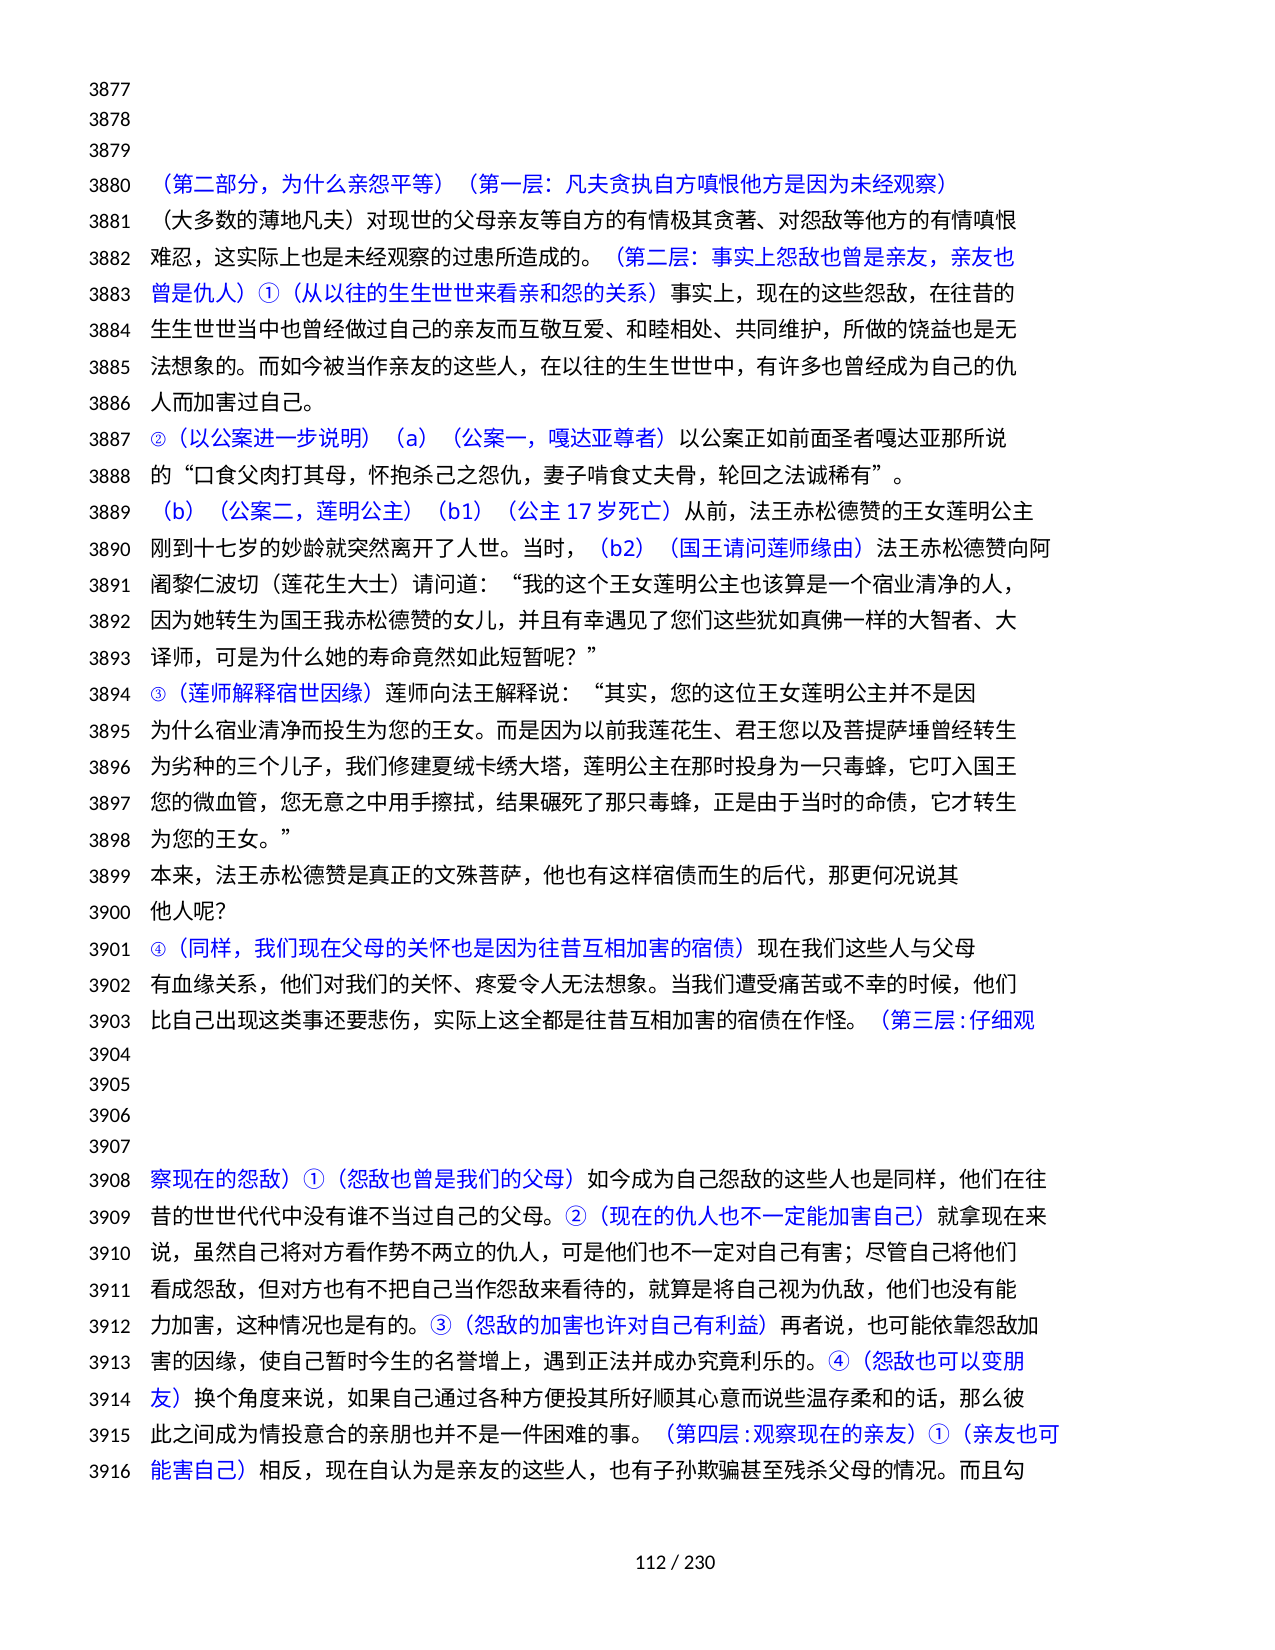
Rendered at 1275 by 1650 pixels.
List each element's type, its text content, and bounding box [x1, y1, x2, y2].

text 为您的王女。” [150, 822, 1200, 853]
text 人而加害过自己。 [150, 385, 1200, 417]
text 察现在的怨敌）①（怨敌也曾是我们的父母）如今成为自己怨敌的这些人也是同样，他们在往 [150, 1162, 1200, 1194]
text ③（莲师解释宿世因缘）莲师向法王解释说：“其实，您的这位王女莲明公主并不是因 [150, 676, 1200, 708]
text 他人呢？ [150, 894, 1200, 926]
text 本来，法王赤松德赞是真正的文殊菩萨，他也有这样宿债而生的后代，那更何况说其 [150, 858, 1200, 890]
text 有血缘关系，他们对我们的关怀、疼爱令人无法想象。当我们遭受痛苦或不幸的时候，他们 [150, 967, 1200, 999]
text 的“口食父肉打其母，怀抱杀己之怨仇，妻子啃食丈夫骨，轮回之法诚稀有”。 [150, 458, 1200, 489]
text 能害自己）相反，现在自认为是亲友的这些人，也有子孙欺骗甚至残杀父母的情况。而且勾 [150, 1453, 1200, 1485]
text 曾是仇人）①（从以往的生生世世来看亲和怨的关系）事实上，现在的这些怨敌，在往昔的 [150, 276, 1200, 308]
text 刚到十七岁的妙龄就突然离开了人世。当时，（b2）（国王请问莲师缘由）法王赤松德赞向阿 [150, 531, 1200, 562]
text 昔的世世代代中没有谁不当过自己的父母。②（现在的仇人也不一定能加害自己）就拿现在来 [150, 1199, 1200, 1231]
text 译师，可是为什么她的寿命竟然如此短暂呢？” [150, 640, 1200, 671]
text 此之间成为情投意合的亲朋也并不是一件困难的事。（第四层:观察现在的亲友）①（亲友也可 [150, 1417, 1200, 1449]
text 阇黎仁波切（莲花生大士）请问道：“我的这个王女莲明公主也该算是一个宿业清净的人， [150, 567, 1200, 599]
text 说，虽然自己将对方看作势不两立的仇人，可是他们也不一定对自己有害；尽管自己将他们 [150, 1235, 1200, 1267]
text 法想象的。而如今被当作亲友的这些人，在以往的生生世世中，有许多也曾经成为自己的仇 [150, 349, 1200, 380]
text 力加害，这种情况也是有的。③（怨敌的加害也许对自己有利益）再者说，也可能依靠怨敌加 [150, 1308, 1200, 1339]
text （大多数的薄地凡夫）对现世的父母亲友等自方的有情极其贪著、对怨敌等他方的有情嗔恨 [150, 203, 1200, 235]
text 为什么宿业清净而投生为您的王女。而是因为以前我莲花生、君王您以及菩提萨埵曾经转生 [150, 713, 1200, 744]
text 难忍，这实际上也是未经观察的过患所造成的。（第二层：事实上怨敌也曾是亲友，亲友也 [150, 239, 1200, 271]
text ④（同样，我们现在父母的关怀也是因为往昔互相加害的宿债）现在我们这些人与父母 [150, 931, 1200, 962]
text 比自己出现这类事还要悲伤，实际上这全都是往昔互相加害的宿债在作怪。（第三层:仔细观 [150, 1003, 1200, 1035]
text （第二部分，为什么亲怨平等）（第一层：凡夫贪执自方嗔恨他方是因为未经观察） [150, 167, 1200, 198]
text 害的因缘，使自己暂时今生的名誉增上，遇到正法并成办究竟利乐的。④（怨敌也可以变朋 [150, 1344, 1200, 1376]
text 您的微血管，您无意之中用手擦拭，结果碾死了那只毒蜂，正是由于当时的命债，它才转生 [150, 785, 1200, 817]
text 友）换个角度来说，如果自己通过各种方便投其所好顺其心意而说些温存柔和的话，那么彼 [150, 1381, 1200, 1412]
text （b）（公案二，莲明公主）（b1）（公主17岁死亡）从前，法王赤松德赞的王女莲明公主 [150, 494, 1200, 526]
text 为劣种的三个儿子，我们修建夏绒卡绣大塔，莲明公主在那时投身为一只毒蜂，它叮入国王 [150, 749, 1200, 781]
text 因为她转生为国王我赤松德赞的女儿，并且有幸遇见了您们这些犹如真佛一样的大智者、大 [150, 603, 1200, 635]
text 生生世世当中也曾经做过自己的亲友而互敬互爱、和睦相处、共同维护，所做的饶益也是无 [150, 312, 1200, 344]
text 看成怨敌，但对方也有不把自己当作怨敌来看待的，就算是将自己视为仇敌，他们也没有能 [150, 1272, 1200, 1303]
text ②（以公案进一步说明）（a）（公案一，嘎达亚尊者）以公案正如前面圣者嘎达亚那所说 [150, 421, 1200, 453]
